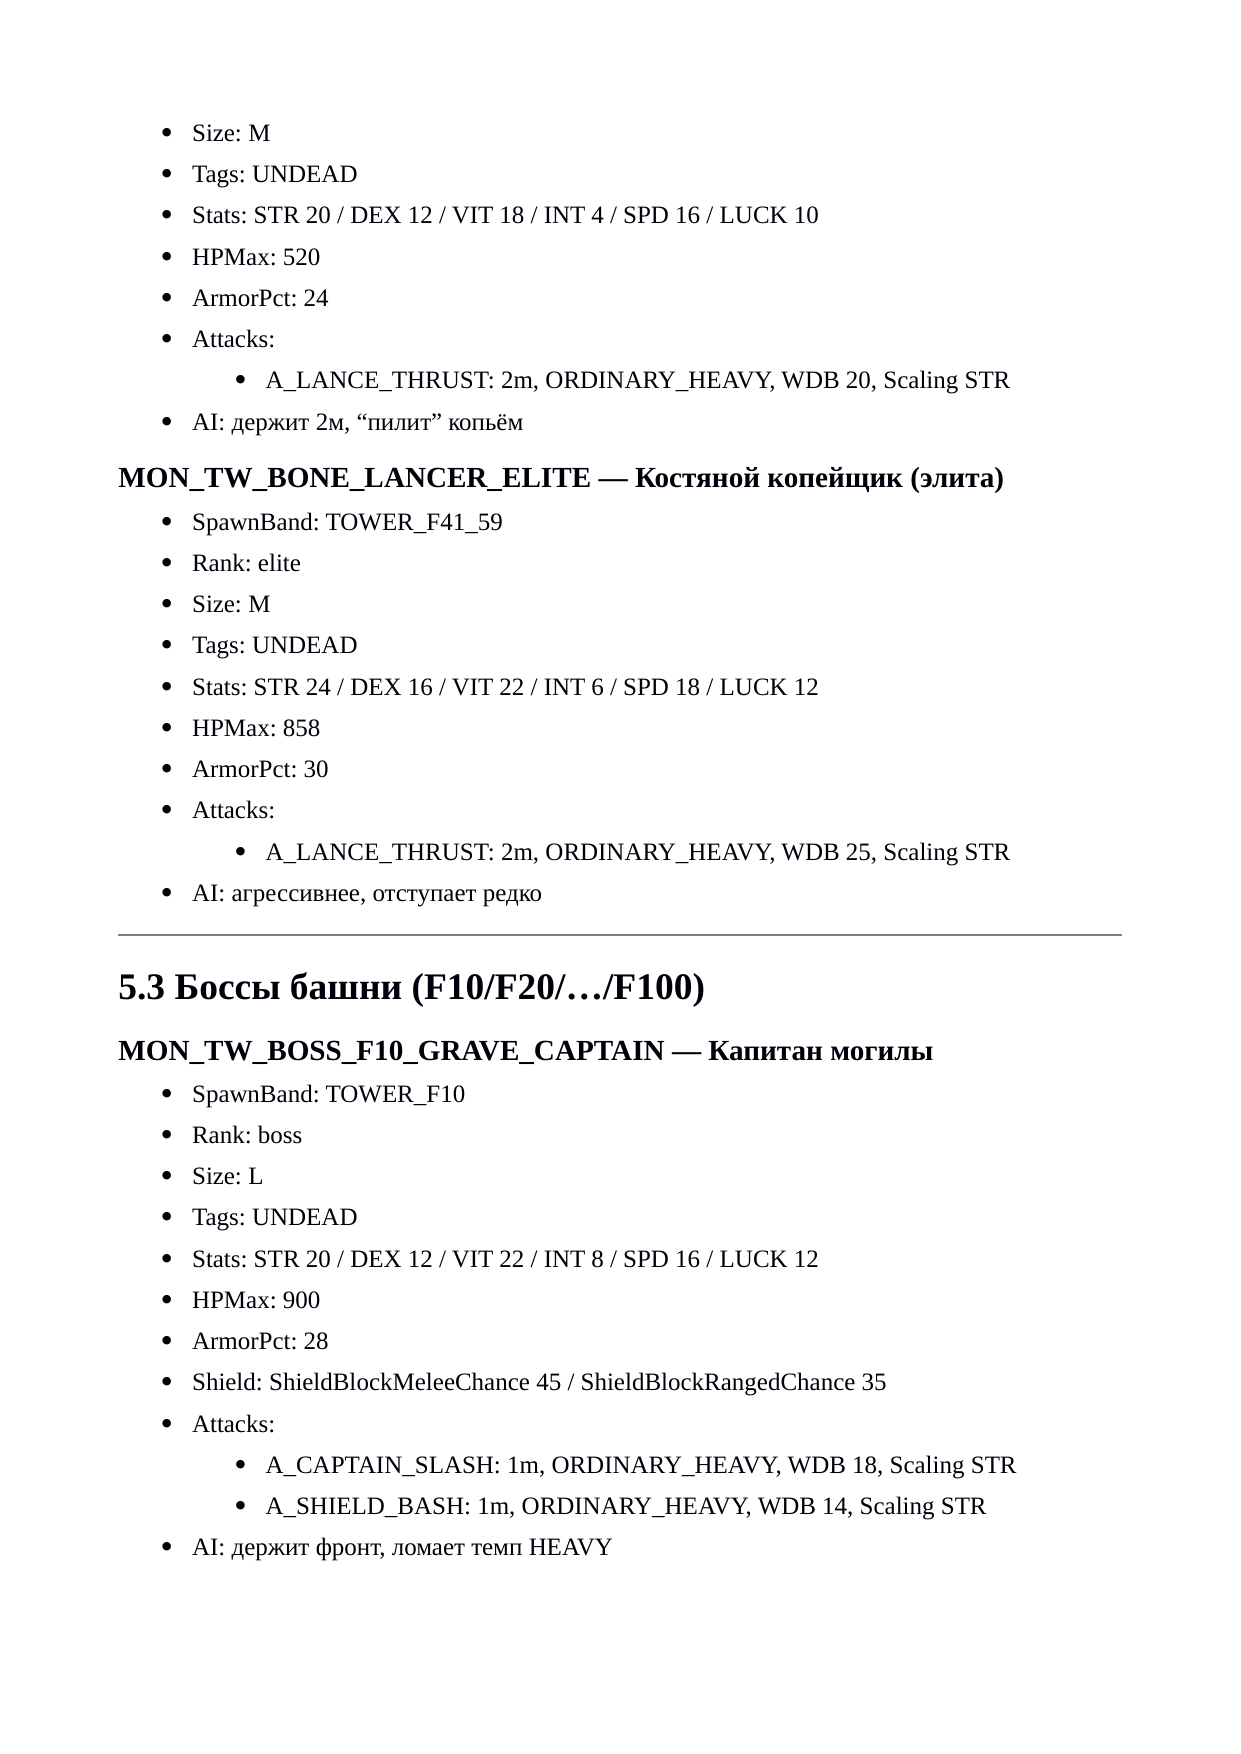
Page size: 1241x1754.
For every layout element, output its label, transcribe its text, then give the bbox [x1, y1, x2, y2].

list HPMax: 520 [162, 242, 1122, 271]
list Attacks: [162, 1409, 1122, 1437]
list AI: агрессивнее, отступает редко [162, 878, 1122, 907]
list Rank: boss [162, 1120, 1122, 1149]
list Attacks: [162, 324, 1122, 353]
list A_CAPTAIN_SLASH: 1m, ORDINARY_HEAVY, WDB 18, Scaling STR [236, 1450, 1122, 1479]
list SpawnBand: TOWER_F41_59 [162, 507, 1122, 535]
subtitle 5.3 Боссы башни (F10/F20/…/F100) [118, 964, 1122, 1008]
subtitle MON_TW_BOSS_F10_GRAVE_CAPTAIN — Капитан могилы [118, 1033, 1122, 1066]
list ArmorPct: 24 [162, 283, 1122, 312]
list AI: держит фронт, ломает темп HEAVY [162, 1532, 1122, 1561]
list Tags: UNDEAD [162, 159, 1122, 188]
list Tags: UNDEAD [162, 630, 1122, 659]
list AI: держит 2м, “пилит” копьём [162, 407, 1122, 436]
list Stats: STR 20 / DEX 12 / VIT 18 / INT 4 / SPD 16 / LUCK 10 [162, 201, 1122, 229]
list Size: M [162, 589, 1122, 618]
list Tags: UNDEAD [162, 1202, 1122, 1231]
list HPMax: 900 [162, 1285, 1122, 1314]
list A_LANCE_THRUST: 2m, ORDINARY_HEAVY, WDB 25, Scaling STR [236, 837, 1122, 865]
list HPMax: 858 [162, 713, 1122, 742]
list A_SHIELD_BASH: 1m, ORDINARY_HEAVY, WDB 14, Scaling STR [236, 1491, 1122, 1520]
list Shield: ShieldBlockMeleeChance 45 / ShieldBlockRangedChance 35 [162, 1367, 1122, 1396]
list Stats: STR 24 / DEX 16 / VIT 22 / INT 6 / SPD 18 / LUCK 12 [162, 672, 1122, 700]
list A_LANCE_THRUST: 2m, ORDINARY_HEAVY, WDB 20, Scaling STR [236, 366, 1122, 394]
list ArmorPct: 28 [162, 1326, 1122, 1355]
list SpawnBand: TOWER_F10 [162, 1079, 1122, 1107]
list Size: L [162, 1161, 1122, 1190]
list Rank: elite [162, 548, 1122, 577]
list ArmorPct: 30 [162, 754, 1122, 783]
list Size: M [162, 118, 1122, 147]
subtitle MON_TW_BONE_LANCER_ELITE — Костяной копейщик (элита) [118, 461, 1122, 494]
list Stats: STR 20 / DEX 12 / VIT 22 / INT 8 / SPD 16 / LUCK 12 [162, 1244, 1122, 1272]
list Attacks: [162, 795, 1122, 824]
